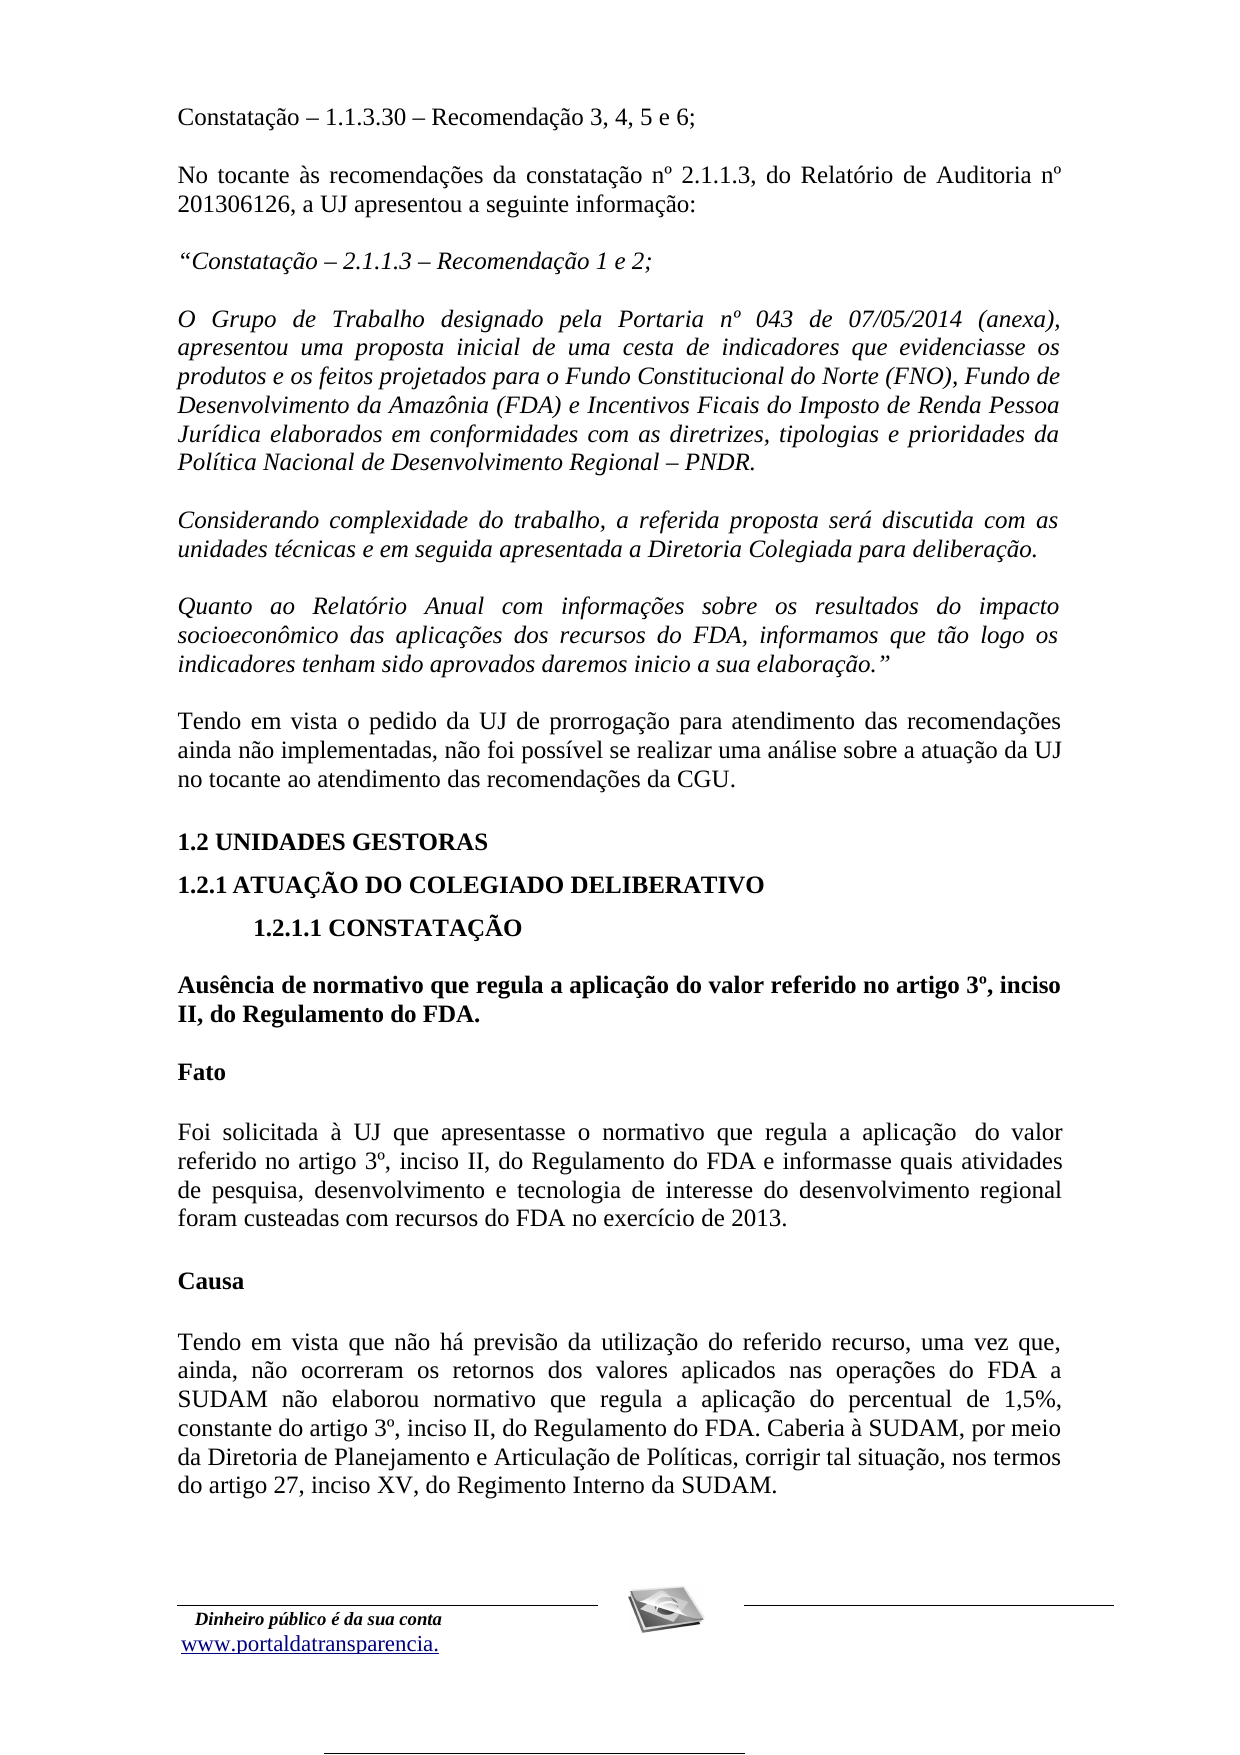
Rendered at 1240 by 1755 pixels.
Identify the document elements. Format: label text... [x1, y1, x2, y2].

text Constatação – 1.1.3.30 – Recomendação 3, 4, 5 e 6; [177, 102, 1239, 131]
text No tocante às recomendações da constatação nº 2.1.1.3, do Relatório de Auditoria nº 201306126, a UJ apresentou a seguinte informação: [177, 160, 1063, 217]
text Tendo em vista que não há previsão da utilização do referido recurso, uma vez que, ainda, não ocorreram os retornos dos valores aplicados nas operações do FDA a SUDAM não elaborou normativo que regula a aplicação do percentual de 1,5%, constante do artigo 3º, inciso II, do Regulamento do FDA. Caberia à SUDAM, por meio da Diretoria de Planejamento e Articulação de Políticas, corrigir tal situação, nos termos do artigo 27, inciso XV, do Regimento Interno da SUDAM. [177, 1327, 1062, 1499]
list CONSTATAÇÃO [253, 913, 1239, 942]
list ATUAÇÃO DO COLEGIADO DELIBERATIVO [177, 870, 1239, 899]
text Ausência de normativo que regula a aplicação do valor referido no artigo 3º, inciso II, do Regulamento do FDA. [177, 971, 1063, 1028]
text “Constatação – 2.1.1.3 – Recomendação 1 e 2; [177, 246, 1239, 275]
list UNIDADES GESTORAS [177, 827, 1239, 856]
text Considerando complexidade do trabalho, a referida proposta será discutida com as unidades técnicas e em seguida apresentada a Diretoria Colegiada para deliberação. [177, 505, 1060, 562]
subtitle Fato [177, 1057, 1239, 1086]
text Foi solicitada à UJ que apresentasse o normativo que regula a aplicação do valor referido no artigo 3º, inciso II, do Regulamento do FDA e informasse quais atividades de pesquisa, desenvolvimento e tecnologia de interesse do desenvolvimento regional foram custeadas com recursos do FDA no exercício de 2013. [177, 1117, 1063, 1232]
subtitle Causa [177, 1266, 1239, 1295]
text O Grupo de Trabalho designado pela Portaria nº 043 de 07/05/2014 (anexa), apresentou uma proposta inicial de uma cesta de indicadores que evidenciasse os produtos e os feitos projetados para o Fundo Constitucional do Norte (FNO), Fundo de Desenvolvimento da Amazônia (FDA) e Incentivos Ficais do Imposto de Renda Pessoa Jurídica elaborados em conformidades com as diretrizes, tipologias e prioridades da Política Nacional de Desenvolvimento Regional – PNDR. [177, 304, 1061, 476]
text Tendo em vista o pedido da UJ de prorrogação para atendimento das recomendações ainda não implementadas, não foi possível se realizar uma análise sobre a atuação da UJ no tocante ao atendimento das recomendações da CGU. [177, 706, 1062, 793]
text Quanto ao Relatório Anual com informações sobre os resultados do impacto socioeconômico das aplicações dos recursos do FDA, informamos que tão logo os indicadores tenham sido aprovados daremos inicio a sua elaboração.” [177, 591, 1060, 678]
